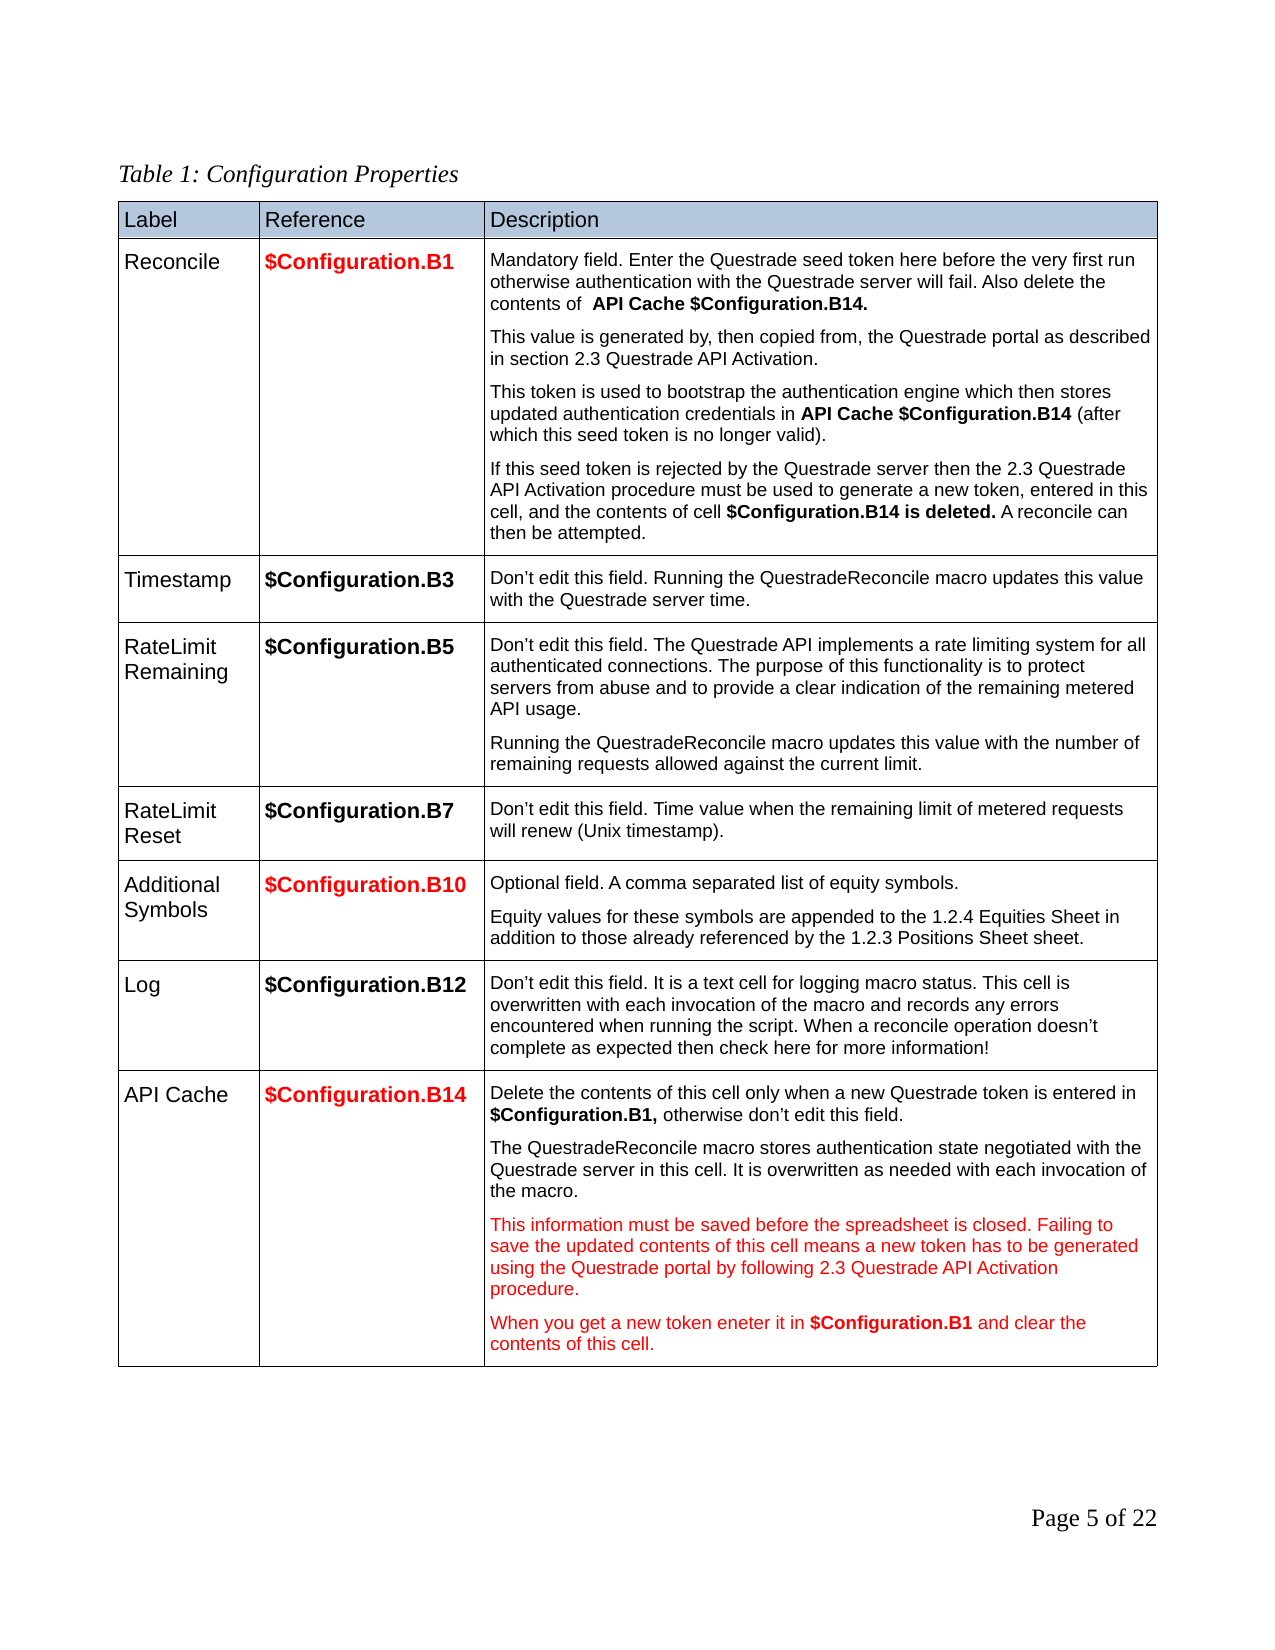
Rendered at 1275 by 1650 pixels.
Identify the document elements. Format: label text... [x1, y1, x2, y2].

table_header Description [485, 202, 1157, 237]
table_cell $Configuration.B5 [260, 623, 484, 786]
table_cell Log [119, 961, 259, 1070]
table_cell RateLimit Reset [119, 787, 259, 860]
table_cell Timestamp [119, 556, 259, 622]
table_header Label [119, 202, 259, 237]
table_cell Don’t edit this field. Running the QuestradeReconcile macro updates this value with the Questrade server time. [485, 556, 1157, 622]
table_cell Additional Symbols [119, 861, 259, 960]
table_header Reference [260, 202, 484, 237]
table_cell $Configuration.B3 [260, 556, 484, 622]
table_cell Mandatory field. Enter the Questrade seed token here before the very first run otherwise authentication with the Questrade server will fail. Also delete the contents of API Cache $Configuration.B14. This value is generated by, then copied from, the Questrade portal as described in section 2.3 Questrade API Activation. This token is used to bootstrap the authentication engine which then stores updated authentication credentials in API Cache $Configuration.B14 (after which this seed token is no longer valid). If this seed token is rejected by the Questrade server then the 2.3 Questrade API Activation procedure must be used to generate a new token, entered in this cell, and the contents of cell $Configuration.B14 is deleted. A reconcile can then be attempted. [485, 239, 1157, 555]
table_cell Optional field. A comma separated list of equity symbols. Equity values for these symbols are appended to the 1.2.4 Equities Sheet in addition to those already referenced by the 1.2.3 Positions Sheet sheet. [485, 861, 1157, 960]
table_cell Don’t edit this field. It is a text cell for logging macro status. This cell is overwritten with each invocation of the macro and records any errors encountered when running the script. When a reconcile operation doesn’t complete as expected then check here for more information! [485, 961, 1157, 1070]
text Table 1: Configuration Properties [118, 159, 1157, 188]
table_cell $Configuration.B7 [260, 787, 484, 860]
table_cell API Cache [119, 1071, 259, 1366]
table_cell Don’t edit this field. Time value when the remaining limit of metered requests will renew (Unix timestamp). [485, 787, 1157, 860]
table_cell Don’t edit this field. The Questrade API implements a rate limiting system for all authenticated connections. The purpose of this functionality is to protect servers from abuse and to provide a clear indication of the remaining metered API usage. Running the QuestradeReconcile macro updates this value with the number of remaining requests allowed against the current limit. [485, 623, 1157, 786]
table_cell Delete the contents of this cell only when a new Questrade token is entered in $Configuration.B1, otherwise don’t edit this field. The QuestradeReconcile macro stores authentication state negotiated with the Questrade server in this cell. It is overwritten as needed with each invocation of the macro. This information must be saved before the spreadsheet is closed. Failing to save the updated contents of this cell means a new token has to be generated using the Questrade portal by following 2.3 Questrade API Activation procedure. When you get a new token eneter it in $Configuration.B1 and clear the contents of this cell. [485, 1071, 1157, 1366]
table_cell $Configuration.B12 [260, 961, 484, 1070]
table_cell Reconcile [119, 239, 259, 555]
table_cell $Configuration.B14 [260, 1071, 484, 1366]
table_cell $Configuration.B10 [260, 861, 484, 960]
table_cell $Configuration.B1 [260, 239, 484, 555]
table_cell RateLimit Remaining [119, 623, 259, 786]
